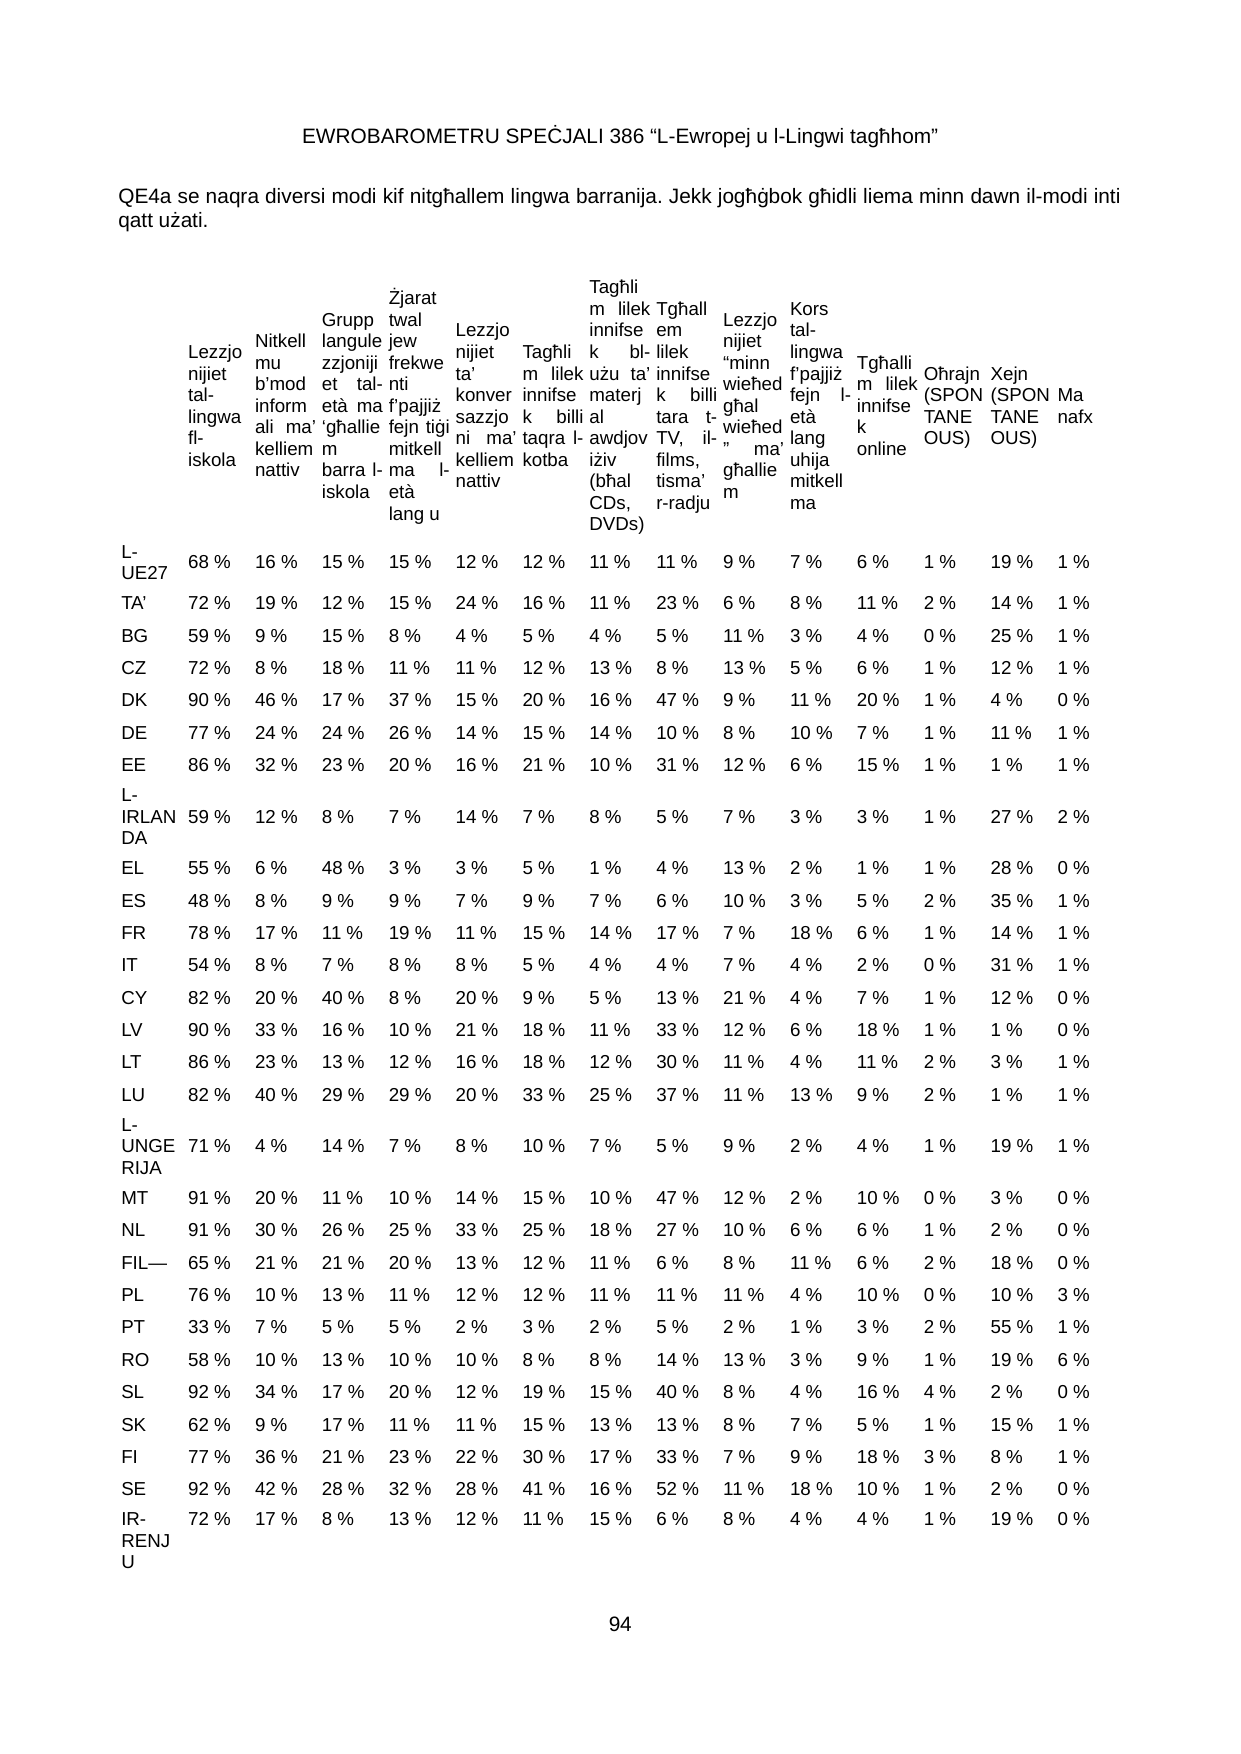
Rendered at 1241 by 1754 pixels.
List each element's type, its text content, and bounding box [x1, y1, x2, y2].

table_cell 7 % [252, 1311, 319, 1343]
table_cell 12 % [720, 1014, 787, 1046]
table_cell 1 % [1054, 651, 1121, 684]
table_cell 1 % [921, 981, 987, 1013]
table_cell 24 % [319, 716, 386, 749]
table_header Xejn (SPONTANEOUS) [988, 273, 1054, 538]
table_cell TA’ [118, 587, 185, 619]
table_cell 18 % [586, 1214, 653, 1246]
table_cell 11 % [854, 1046, 921, 1078]
table_cell 16 % [586, 1473, 653, 1505]
table_cell 1 % [586, 852, 653, 884]
table_cell 15 % [386, 587, 452, 619]
table_cell 90 % [185, 1014, 252, 1046]
table_cell 1 % [988, 1078, 1054, 1111]
table_cell 28 % [453, 1473, 519, 1505]
table_cell 4 % [854, 1111, 921, 1181]
table_cell 10 % [854, 1473, 921, 1505]
table_header Nitkellmu b’mod informali ma’ kelliem nattiv [252, 273, 319, 538]
table_cell 10 % [854, 1181, 921, 1214]
table_cell 10 % [386, 1014, 452, 1046]
table_cell 7 % [854, 716, 921, 749]
table_cell 71 % [185, 1111, 252, 1181]
table_cell 8 % [386, 619, 452, 651]
table_cell 5 % [519, 619, 586, 651]
table_cell 37 % [653, 1078, 720, 1111]
table_cell 9 % [720, 1111, 787, 1181]
table_cell 2 % [988, 1473, 1054, 1505]
table_cell 16 % [586, 684, 653, 716]
table_cell 24 % [252, 716, 319, 749]
table_cell 0 % [1054, 684, 1121, 716]
table_cell 12 % [319, 587, 386, 619]
table_cell 11 % [453, 1408, 519, 1440]
table_cell 13 % [653, 1408, 720, 1440]
table_cell 32 % [386, 1473, 452, 1505]
table_cell 1 % [921, 1473, 987, 1505]
table_cell 12 % [519, 1279, 586, 1311]
table_cell 4 % [854, 1505, 921, 1576]
table_cell 4 % [988, 684, 1054, 716]
table_cell 2 % [787, 852, 854, 884]
table_cell 10 % [720, 1214, 787, 1246]
table_cell 54 % [185, 949, 252, 981]
table_cell 1 % [921, 651, 987, 684]
table_cell 29 % [319, 1078, 386, 1111]
table_cell 18 % [787, 1473, 854, 1505]
table_cell 11 % [586, 1246, 653, 1278]
table_cell 4 % [787, 1505, 854, 1576]
table_cell 31 % [653, 749, 720, 781]
table_header Lezzjonijiet “minn wieħed għal wieħed” ma’ għalliem [720, 273, 787, 538]
table_header Grupp langulezzjonijiet tal-età ma ‘għalliem barra l-iskola [319, 273, 386, 538]
table_cell 5 % [653, 1311, 720, 1343]
table_cell 1 % [1054, 587, 1121, 619]
table_cell 0 % [1054, 1014, 1121, 1046]
table_cell 15 % [386, 538, 452, 587]
table_cell 8 % [787, 587, 854, 619]
table_cell 7 % [787, 538, 854, 587]
table_cell 20 % [252, 1181, 319, 1214]
table_cell 12 % [453, 1279, 519, 1311]
table_cell 16 % [854, 1376, 921, 1408]
table_cell 2 % [921, 1311, 987, 1343]
table_cell 0 % [1054, 1246, 1121, 1278]
table_cell 11 % [720, 1473, 787, 1505]
table_cell 33 % [653, 1014, 720, 1046]
table_cell 5 % [653, 781, 720, 852]
table_cell 4 % [653, 949, 720, 981]
table_cell 23 % [386, 1440, 452, 1473]
table_cell 3 % [453, 852, 519, 884]
table_cell 5 % [854, 1408, 921, 1440]
table_cell 15 % [586, 1505, 653, 1576]
table_cell 6 % [252, 852, 319, 884]
table_cell 14 % [988, 587, 1054, 619]
table_cell SK [118, 1408, 185, 1440]
table_cell 1 % [921, 916, 987, 949]
table_cell 19 % [988, 1111, 1054, 1181]
table_cell 10 % [720, 884, 787, 916]
table_cell 24 % [453, 587, 519, 619]
table_cell 2 % [453, 1311, 519, 1343]
table_cell 4 % [787, 949, 854, 981]
table_cell 6 % [653, 1246, 720, 1278]
table_cell 1 % [1054, 1408, 1121, 1440]
table_header Tgħallem lilek innifsek billi tara t-TV, il-films, tisma’ r-radju [653, 273, 720, 538]
table_cell 20 % [386, 749, 452, 781]
table_cell DE [118, 716, 185, 749]
table_cell 36 % [252, 1440, 319, 1473]
table_cell 25 % [988, 619, 1054, 651]
table_cell 7 % [386, 781, 452, 852]
table_cell 14 % [586, 916, 653, 949]
table_cell 48 % [185, 884, 252, 916]
table_cell 90 % [185, 684, 252, 716]
table_cell 4 % [787, 1279, 854, 1311]
table_cell 17 % [252, 1505, 319, 1576]
table_cell 5 % [787, 651, 854, 684]
table_cell 17 % [319, 1408, 386, 1440]
table_cell 3 % [519, 1311, 586, 1343]
table_cell 2 % [921, 884, 987, 916]
table_cell 37 % [386, 684, 452, 716]
table_cell 12 % [519, 1246, 586, 1278]
table_cell 1 % [921, 1014, 987, 1046]
table_cell 13 % [787, 1078, 854, 1111]
table_cell 4 % [787, 1046, 854, 1078]
table_cell 82 % [185, 1078, 252, 1111]
table_cell 11 % [720, 619, 787, 651]
table_cell 0 % [1054, 1473, 1121, 1505]
table_cell 7 % [453, 884, 519, 916]
table_cell 8 % [519, 1343, 586, 1376]
table_cell ES [118, 884, 185, 916]
table_cell 11 % [386, 1279, 452, 1311]
table_cell 59 % [185, 619, 252, 651]
table_cell 7 % [720, 1440, 787, 1473]
table_cell 6 % [653, 1505, 720, 1576]
table_cell 8 % [586, 781, 653, 852]
table_cell DK [118, 684, 185, 716]
table_cell 52 % [653, 1473, 720, 1505]
table_cell 19 % [519, 1376, 586, 1408]
table_cell SL [118, 1376, 185, 1408]
table_cell 14 % [988, 916, 1054, 949]
table_cell 12 % [453, 1505, 519, 1576]
table_cell LV [118, 1014, 185, 1046]
table_cell 6 % [787, 749, 854, 781]
table_cell 6 % [854, 1246, 921, 1278]
table_cell 7 % [386, 1111, 452, 1181]
table_cell 10 % [653, 716, 720, 749]
table_cell 5 % [854, 884, 921, 916]
table_cell 15 % [519, 916, 586, 949]
table_cell 13 % [319, 1046, 386, 1078]
table_cell FR [118, 916, 185, 949]
table_cell 18 % [519, 1014, 586, 1046]
table_cell 4 % [453, 619, 519, 651]
table_cell 9 % [854, 1343, 921, 1376]
table_cell 33 % [453, 1214, 519, 1246]
table_cell 0 % [921, 1279, 987, 1311]
table_cell 30 % [519, 1440, 586, 1473]
table_cell 14 % [319, 1111, 386, 1181]
table_cell 72 % [185, 651, 252, 684]
table_cell 8 % [252, 949, 319, 981]
table_cell 10 % [386, 1343, 452, 1376]
table_cell 9 % [252, 619, 319, 651]
table_cell 34 % [252, 1376, 319, 1408]
table_cell 3 % [787, 1343, 854, 1376]
table_cell 6 % [787, 1214, 854, 1246]
table_cell 11 % [319, 916, 386, 949]
table_cell 15 % [854, 749, 921, 781]
table_cell 6 % [854, 651, 921, 684]
table_cell 15 % [319, 538, 386, 587]
table_cell 2 % [854, 949, 921, 981]
table_cell 18 % [519, 1046, 586, 1078]
table_cell 5 % [653, 1111, 720, 1181]
table_cell 20 % [386, 1376, 452, 1408]
table_cell 11 % [787, 684, 854, 716]
table_cell 4 % [252, 1111, 319, 1181]
table_cell 26 % [319, 1214, 386, 1246]
table_cell 9 % [252, 1408, 319, 1440]
table_cell 92 % [185, 1473, 252, 1505]
table_cell 12 % [519, 651, 586, 684]
table_cell 1 % [1054, 1046, 1121, 1078]
table_cell 33 % [519, 1078, 586, 1111]
table_cell 14 % [653, 1343, 720, 1376]
table_cell 21 % [720, 981, 787, 1013]
table_cell 8 % [720, 1376, 787, 1408]
table_cell 91 % [185, 1214, 252, 1246]
table_cell 86 % [185, 749, 252, 781]
table_cell 13 % [720, 651, 787, 684]
table_cell 1 % [1054, 538, 1121, 587]
table_cell 11 % [854, 587, 921, 619]
table_cell 1 % [854, 852, 921, 884]
table_cell 40 % [653, 1376, 720, 1408]
table_cell 0 % [1054, 1505, 1121, 1576]
table_cell 6 % [787, 1014, 854, 1046]
table_cell 55 % [988, 1311, 1054, 1343]
table_cell 13 % [720, 852, 787, 884]
table_cell 19 % [988, 1343, 1054, 1376]
table_cell 41 % [519, 1473, 586, 1505]
table_cell 6 % [653, 884, 720, 916]
table_cell 13 % [453, 1246, 519, 1278]
table_cell 62 % [185, 1408, 252, 1440]
table_cell 8 % [720, 1408, 787, 1440]
table_cell 9 % [787, 1440, 854, 1473]
table_cell 18 % [988, 1246, 1054, 1278]
table_header Żjarat twal jew frekwenti f’pajjiż fejn tiġi mitkellma l-età lang u [386, 273, 452, 538]
table_cell 11 % [720, 1046, 787, 1078]
table_cell 20 % [453, 981, 519, 1013]
table_cell 1 % [921, 749, 987, 781]
table_header Tagħlim lilek innifsek billi taqra l-kotba [519, 273, 586, 538]
table_cell 16 % [252, 538, 319, 587]
table_cell 1 % [921, 1408, 987, 1440]
table_cell 55 % [185, 852, 252, 884]
table_cell 12 % [453, 1376, 519, 1408]
table_cell LT [118, 1046, 185, 1078]
table_cell 17 % [653, 916, 720, 949]
table_cell 47 % [653, 1181, 720, 1214]
table_cell 2 % [988, 1214, 1054, 1246]
table_cell 0 % [921, 1181, 987, 1214]
table_cell 11 % [586, 587, 653, 619]
table_cell 3 % [854, 781, 921, 852]
table_cell 3 % [787, 619, 854, 651]
table_cell 16 % [319, 1014, 386, 1046]
table_cell 3 % [988, 1046, 1054, 1078]
table_cell FI [118, 1440, 185, 1473]
table_cell 10 % [453, 1343, 519, 1376]
table_cell 48 % [319, 852, 386, 884]
table_cell 11 % [653, 538, 720, 587]
table_cell 12 % [252, 781, 319, 852]
table_cell 77 % [185, 716, 252, 749]
table_cell 21 % [319, 1246, 386, 1278]
table_cell 5 % [653, 619, 720, 651]
table_cell 18 % [854, 1014, 921, 1046]
table_cell 30 % [252, 1214, 319, 1246]
table_cell 47 % [653, 684, 720, 716]
table_header [118, 273, 185, 538]
table_cell 8 % [386, 981, 452, 1013]
table_cell 25 % [586, 1078, 653, 1111]
table_cell 21 % [319, 1440, 386, 1473]
table_cell 91 % [185, 1181, 252, 1214]
table_cell 4 % [854, 619, 921, 651]
table_cell 17 % [586, 1440, 653, 1473]
table_cell 7 % [854, 981, 921, 1013]
table_cell 19 % [252, 587, 319, 619]
table_cell SE [118, 1473, 185, 1505]
table_cell 5 % [319, 1311, 386, 1343]
table_cell 13 % [720, 1343, 787, 1376]
table_cell 1 % [1054, 619, 1121, 651]
table_cell 9 % [519, 884, 586, 916]
table_cell 1 % [1054, 749, 1121, 781]
table_cell 10 % [787, 716, 854, 749]
table_cell 65 % [185, 1246, 252, 1278]
table_cell 0 % [1054, 852, 1121, 884]
table_cell 4 % [586, 949, 653, 981]
table_cell 13 % [386, 1505, 452, 1576]
table_cell 7 % [586, 1111, 653, 1181]
table_cell 5 % [519, 852, 586, 884]
table_cell 2 % [720, 1311, 787, 1343]
table_cell 0 % [1054, 1214, 1121, 1246]
table_cell 17 % [319, 684, 386, 716]
table_cell 12 % [720, 749, 787, 781]
table_cell 11 % [386, 651, 452, 684]
table_cell 9 % [319, 884, 386, 916]
table_cell 10 % [586, 1181, 653, 1214]
table_cell 2 % [787, 1181, 854, 1214]
table_cell BG [118, 619, 185, 651]
table_cell 7 % [720, 949, 787, 981]
table_cell 33 % [252, 1014, 319, 1046]
table_cell 10 % [519, 1111, 586, 1181]
table_cell 8 % [653, 651, 720, 684]
table_cell 2 % [921, 1246, 987, 1278]
table_cell 0 % [1054, 1376, 1121, 1408]
table_cell 82 % [185, 981, 252, 1013]
table_cell 40 % [319, 981, 386, 1013]
table_cell 17 % [252, 916, 319, 949]
table_cell 23 % [252, 1046, 319, 1078]
table_cell 1 % [921, 538, 987, 587]
table_cell 1 % [921, 684, 987, 716]
table_cell 10 % [586, 749, 653, 781]
table_cell 14 % [453, 781, 519, 852]
table_cell 3 % [988, 1181, 1054, 1214]
table_cell 1 % [921, 1214, 987, 1246]
table_cell 25 % [519, 1214, 586, 1246]
table_cell 13 % [319, 1279, 386, 1311]
table_cell 17 % [319, 1376, 386, 1408]
table_cell 16 % [519, 587, 586, 619]
table_cell 15 % [988, 1408, 1054, 1440]
table_cell 13 % [586, 1408, 653, 1440]
table_cell EL [118, 852, 185, 884]
table_cell 1 % [787, 1311, 854, 1343]
table_cell 15 % [519, 1181, 586, 1214]
table_cell 15 % [319, 619, 386, 651]
table_cell 1 % [921, 1343, 987, 1376]
table_cell 8 % [720, 1505, 787, 1576]
table_cell 33 % [653, 1440, 720, 1473]
table_cell 4 % [586, 619, 653, 651]
table_cell 4 % [787, 981, 854, 1013]
table_cell 4 % [653, 852, 720, 884]
table_cell 86 % [185, 1046, 252, 1078]
table_cell 11 % [453, 651, 519, 684]
table_cell 59 % [185, 781, 252, 852]
table_cell 13 % [319, 1343, 386, 1376]
table_cell 8 % [252, 884, 319, 916]
table_cell 0 % [921, 619, 987, 651]
table_cell 18 % [319, 651, 386, 684]
table_cell 2 % [921, 587, 987, 619]
table_cell 12 % [386, 1046, 452, 1078]
table_cell 2 % [921, 1078, 987, 1111]
table_cell 3 % [854, 1311, 921, 1343]
table_cell 0 % [1054, 981, 1121, 1013]
table_cell 1 % [921, 716, 987, 749]
table_header Tgħallim lilek innifsek online [854, 273, 921, 538]
table_cell 12 % [586, 1046, 653, 1078]
table_cell 29 % [386, 1078, 452, 1111]
table_cell 11 % [988, 716, 1054, 749]
table_cell 14 % [453, 716, 519, 749]
table_cell 5 % [519, 949, 586, 981]
table_cell 19 % [386, 916, 452, 949]
table_cell 8 % [453, 1111, 519, 1181]
table_cell 10 % [252, 1343, 319, 1376]
table_header Tagħlim lilek innifsek bl-użu ta’ materjal awdjoviżiv (bħal CDs, DVDs) [586, 273, 653, 538]
table_cell 21 % [519, 749, 586, 781]
table_cell 1 % [921, 1505, 987, 1576]
table_cell 8 % [586, 1343, 653, 1376]
table_header Oħrajn (SPONTANEOUS) [921, 273, 987, 538]
table_cell 9 % [386, 884, 452, 916]
table_cell 11 % [319, 1181, 386, 1214]
table_cell RO [118, 1343, 185, 1376]
table_cell 1 % [988, 749, 1054, 781]
table_cell 11 % [586, 538, 653, 587]
table_cell 2 % [1054, 781, 1121, 852]
table_cell 12 % [453, 538, 519, 587]
table_cell 8 % [319, 1505, 386, 1576]
table_cell 11 % [653, 1279, 720, 1311]
table_cell MT [118, 1181, 185, 1214]
table_cell 0 % [1054, 1181, 1121, 1214]
table_cell 8 % [720, 1246, 787, 1278]
table_cell 11 % [720, 1279, 787, 1311]
table_cell 76 % [185, 1279, 252, 1311]
table_cell 46 % [252, 684, 319, 716]
table_cell 26 % [386, 716, 452, 749]
table_cell 23 % [319, 749, 386, 781]
table_cell 6 % [1054, 1343, 1121, 1376]
table_cell 2 % [586, 1311, 653, 1343]
table_header Lezzjonijiet tal-lingwa fl-iskola [185, 273, 252, 538]
table_header Kors tal-lingwa f’pajjiż fejn l-età lang uhija mitkellma [787, 273, 854, 538]
table_cell 20 % [386, 1246, 452, 1278]
table_cell 1 % [988, 1014, 1054, 1046]
table_cell 1 % [921, 852, 987, 884]
table_cell 11 % [386, 1408, 452, 1440]
table_cell 5 % [386, 1311, 452, 1343]
table_cell 9 % [519, 981, 586, 1013]
table_cell 11 % [586, 1014, 653, 1046]
table_cell 40 % [252, 1078, 319, 1111]
table_cell 7 % [319, 949, 386, 981]
table_cell 23 % [653, 587, 720, 619]
table_cell 42 % [252, 1473, 319, 1505]
table_cell 1 % [921, 781, 987, 852]
table_cell 35 % [988, 884, 1054, 916]
table_cell 9 % [854, 1078, 921, 1111]
table_cell 3 % [1054, 1279, 1121, 1311]
table_cell 3 % [787, 781, 854, 852]
table_cell 7 % [720, 916, 787, 949]
table_cell 72 % [185, 1505, 252, 1576]
table_cell 6 % [854, 916, 921, 949]
table_cell 32 % [252, 749, 319, 781]
table_cell 8 % [252, 651, 319, 684]
table_cell 15 % [453, 684, 519, 716]
table_cell 11 % [787, 1246, 854, 1278]
table_cell LU [118, 1078, 185, 1111]
table_cell 77 % [185, 1440, 252, 1473]
table_cell 2 % [921, 1046, 987, 1078]
table_cell 1 % [1054, 884, 1121, 916]
table_cell 12 % [519, 538, 586, 587]
table_cell 8 % [988, 1440, 1054, 1473]
text QE4a se naqra diversi modi kif nitgħallem lingwa barranija. Jekk jogħġbok għidli liema minn dawn il-modi inti qatt użati. [118, 183, 1122, 231]
table_cell 6 % [854, 538, 921, 587]
table_cell 15 % [519, 716, 586, 749]
table_cell 3 % [386, 852, 452, 884]
table_cell CZ [118, 651, 185, 684]
table_cell 4 % [921, 1376, 987, 1408]
table_cell 7 % [787, 1408, 854, 1440]
table_cell 20 % [252, 981, 319, 1013]
table_cell 1 % [1054, 716, 1121, 749]
table_cell 2 % [988, 1376, 1054, 1408]
table_cell 1 % [921, 1111, 987, 1181]
table_cell L-UNGERIJA [118, 1111, 185, 1181]
table_cell CY [118, 981, 185, 1013]
table_cell 12 % [988, 981, 1054, 1013]
table_cell 21 % [453, 1014, 519, 1046]
table_cell 8 % [453, 949, 519, 981]
table_cell 10 % [252, 1279, 319, 1311]
table_cell 13 % [586, 651, 653, 684]
table_cell 11 % [586, 1279, 653, 1311]
table_cell 0 % [921, 949, 987, 981]
table_cell 25 % [386, 1214, 452, 1246]
table_cell 11 % [720, 1078, 787, 1111]
table_cell 7 % [519, 781, 586, 852]
table_cell 6 % [854, 1214, 921, 1246]
table_cell 9 % [720, 538, 787, 587]
table_cell L-UE27 [118, 538, 185, 587]
table_cell 4 % [787, 1376, 854, 1408]
table_cell 1 % [1054, 1111, 1121, 1181]
table_cell 1 % [1054, 1440, 1121, 1473]
table_cell 68 % [185, 538, 252, 587]
table_cell 7 % [586, 884, 653, 916]
table_cell 1 % [1054, 916, 1121, 949]
table_cell 14 % [586, 716, 653, 749]
table_cell 1 % [1054, 949, 1121, 981]
table_cell 28 % [319, 1473, 386, 1505]
table_cell 72 % [185, 587, 252, 619]
table_cell 33 % [185, 1311, 252, 1343]
table_cell 58 % [185, 1343, 252, 1376]
table_header Lezzjonijiet ta’ konversazzjoni ma’ kelliem nattiv [453, 273, 519, 538]
table_cell 20 % [453, 1078, 519, 1111]
table_cell 10 % [854, 1279, 921, 1311]
table_cell L-IRLANDA [118, 781, 185, 852]
table_cell 8 % [319, 781, 386, 852]
table_cell 20 % [519, 684, 586, 716]
table_cell 22 % [453, 1440, 519, 1473]
table_cell 8 % [386, 949, 452, 981]
table_cell 5 % [586, 981, 653, 1013]
table_cell NL [118, 1214, 185, 1246]
table_cell 27 % [653, 1214, 720, 1246]
table_cell IR-RENJU [118, 1505, 185, 1576]
table_cell 21 % [252, 1246, 319, 1278]
table_cell IT [118, 949, 185, 981]
table_cell 10 % [988, 1279, 1054, 1311]
table_cell 30 % [653, 1046, 720, 1078]
table_cell EE [118, 749, 185, 781]
table_cell 16 % [453, 749, 519, 781]
table_cell 9 % [720, 684, 787, 716]
table_cell FIL— [118, 1246, 185, 1278]
table_cell 11 % [519, 1505, 586, 1576]
table_cell 6 % [720, 587, 787, 619]
table_cell 28 % [988, 852, 1054, 884]
table_cell 7 % [720, 781, 787, 852]
table_cell 3 % [921, 1440, 987, 1473]
table_cell 16 % [453, 1046, 519, 1078]
table_cell 15 % [519, 1408, 586, 1440]
table_cell 27 % [988, 781, 1054, 852]
table_cell 19 % [988, 538, 1054, 587]
table_cell 19 % [988, 1505, 1054, 1576]
table_cell PL [118, 1279, 185, 1311]
table_cell 92 % [185, 1376, 252, 1408]
table_cell 14 % [453, 1181, 519, 1214]
table_cell 10 % [386, 1181, 452, 1214]
table_cell 1 % [1054, 1078, 1121, 1111]
table_cell 18 % [854, 1440, 921, 1473]
table_cell 15 % [586, 1376, 653, 1408]
table_cell 20 % [854, 684, 921, 716]
table_cell 12 % [988, 651, 1054, 684]
table_cell 3 % [787, 884, 854, 916]
table_cell 12 % [720, 1181, 787, 1214]
table_header Ma nafx [1054, 273, 1121, 538]
table_cell PT [118, 1311, 185, 1343]
table_cell 13 % [653, 981, 720, 1013]
table_cell 1 % [1054, 1311, 1121, 1343]
table_cell 11 % [453, 916, 519, 949]
table_cell 18 % [787, 916, 854, 949]
table_cell 31 % [988, 949, 1054, 981]
table_cell 8 % [720, 716, 787, 749]
table_cell 78 % [185, 916, 252, 949]
table_cell 2 % [787, 1111, 854, 1181]
